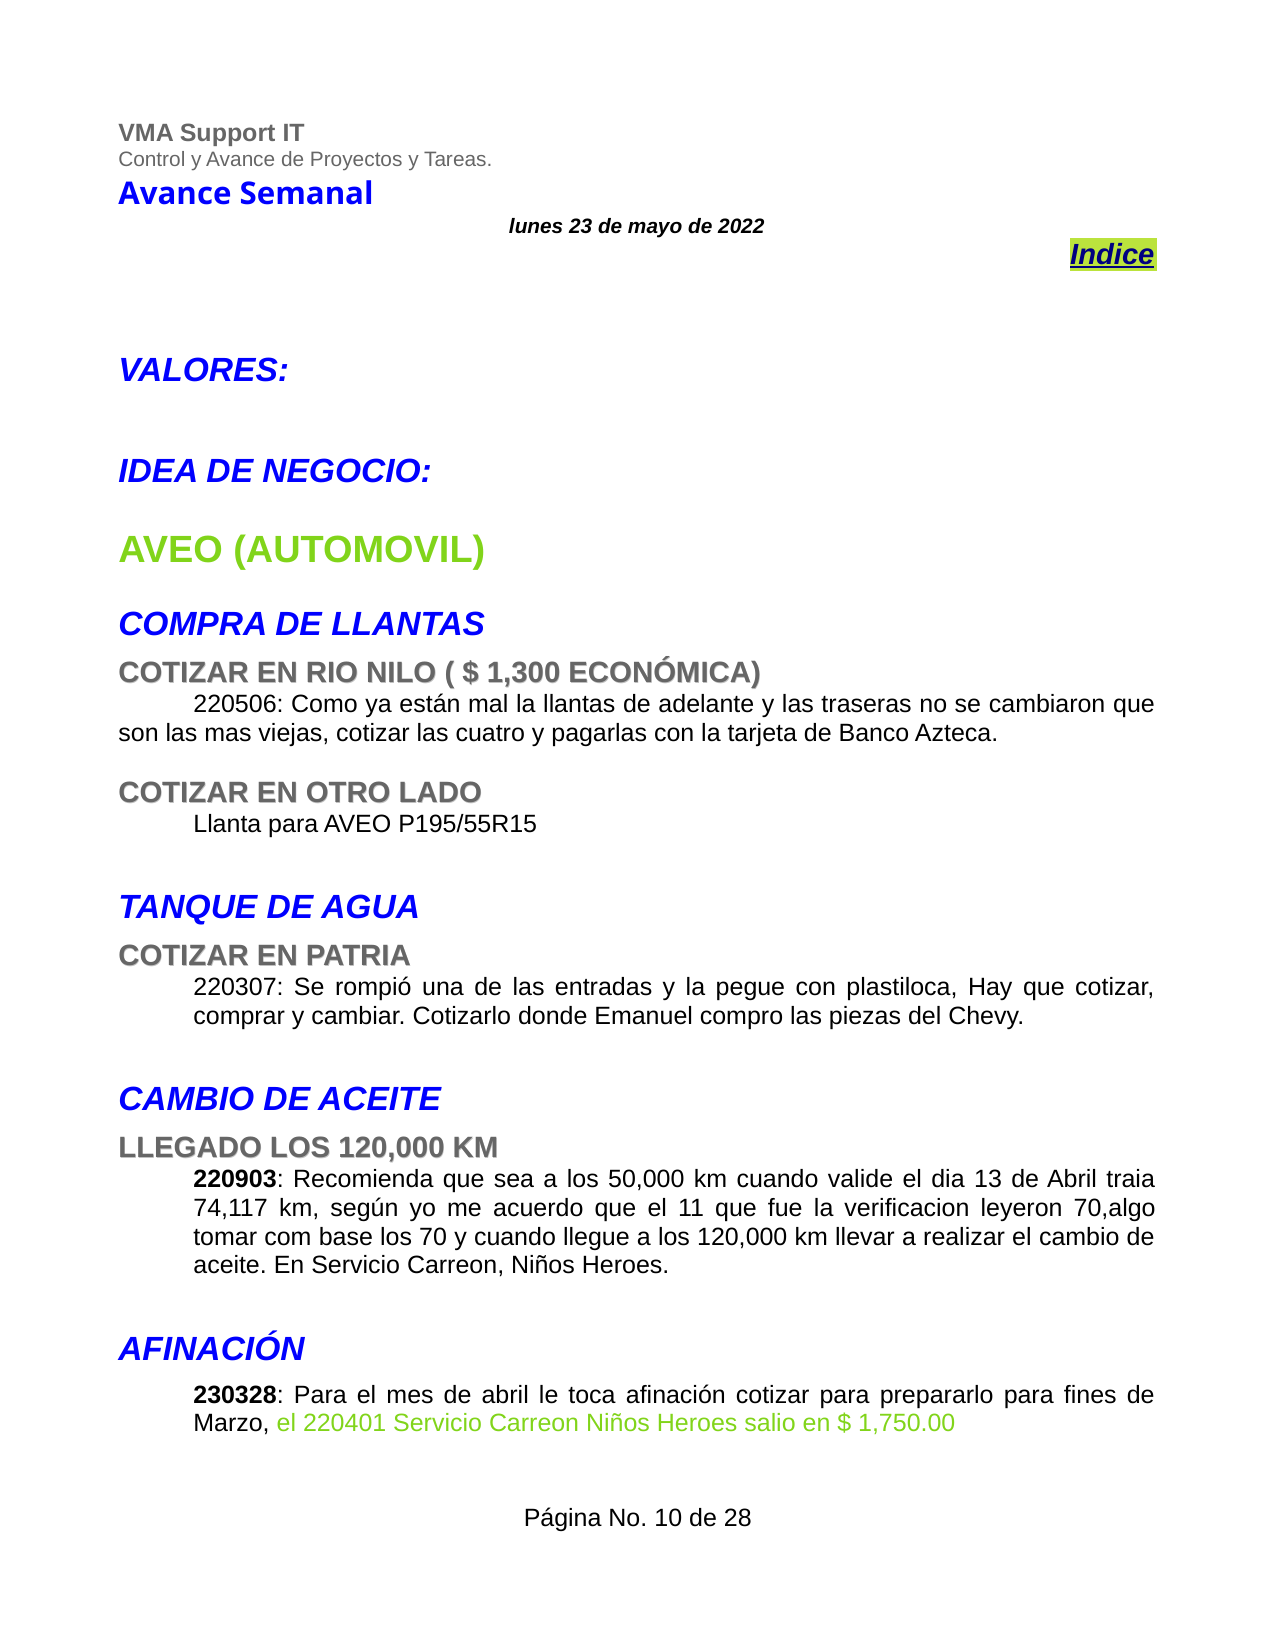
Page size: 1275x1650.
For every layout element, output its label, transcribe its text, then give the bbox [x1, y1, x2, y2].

text 220307: Se rompió una de las entradas y la pegue con plastiloca, Hay que cotizar, comprar y cambiar. Cotizarlo donde Emanuel compro las piezas del Chevy. [193, 972, 1157, 1029]
subtitle COTIZAR EN RIO NILO ( $ 1,300 económica) [118, 655, 1157, 689]
subtitle AVEO (Automovil) [118, 527, 1157, 571]
text Llanta para AVEO P195/55R15 [118, 809, 1157, 837]
subtitle LLEGADO LOS 120,000 KM [118, 1130, 1157, 1164]
text 220506: Como ya están mal la llantas de adelante y las traseras no se cambiaron que son las mas viejas, cotizar las cuatro y pagarlas con la tarjeta de Banco Azteca. [118, 689, 1157, 746]
subtitle AFINACIÓN [118, 1328, 1157, 1367]
subtitle TANQUE DE AGUA [118, 887, 1157, 926]
subtitle CAMBIO DE ACEITE [118, 1079, 1157, 1118]
text 220903: Recomienda que sea a los 50,000 km cuando valide el dia 13 de Abril traia 74,117 km, según yo me acuerdo que el 11 que fue la verificacion leyeron 70,algo tomar com base los 70 y cuando llegue a los 120,000 km llevar a realizar el cambio de aceite. En Servicio Carreon, Niños Heroes. [193, 1164, 1157, 1279]
subtitle COTIZAR EN OTRO LADO [118, 775, 1157, 809]
text 230328: Para el mes de abril le toca afinación cotizar para prepararlo para fines de Marzo, el 220401 Servicio Carreon Niños Heroes salio en $ 1,750.00 [193, 1380, 1157, 1437]
subtitle COTIZAR EN PATRIA [118, 938, 1157, 972]
subtitle IDEA DE NEGOCIO: [118, 451, 1157, 489]
subtitle COMPRA DE LLANTAS [118, 604, 1157, 642]
subtitle VALORES: [118, 350, 1157, 389]
